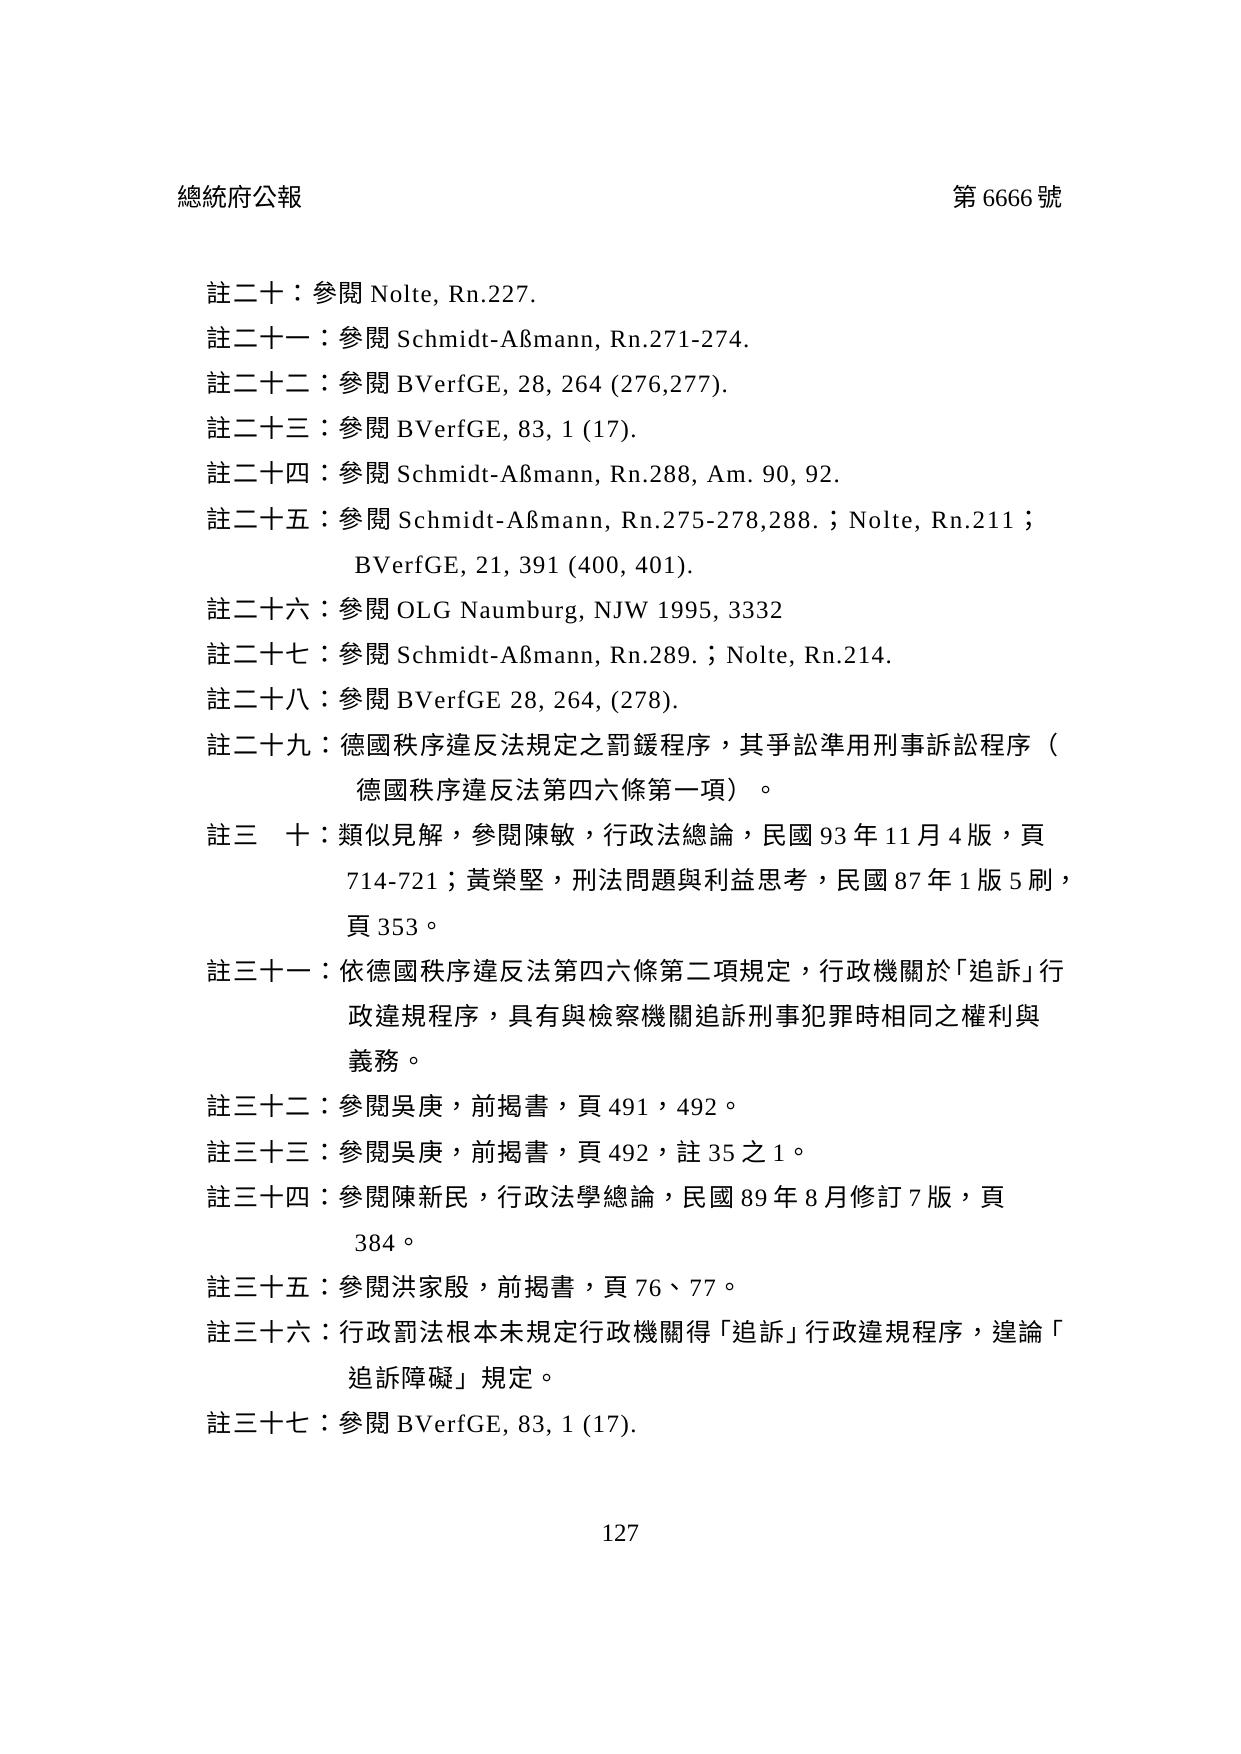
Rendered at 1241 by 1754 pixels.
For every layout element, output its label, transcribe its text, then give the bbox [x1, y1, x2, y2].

text 註三 十：類似見解，參閱陳敏，行政法總論，民國93年11月4版，頁714-721；黃榮堅，刑法問題與利益思考，民國87年1版5刷，頁353。 [206, 808, 1063, 944]
text 註二十一：參閱Schmidt-Aßmann, Rn.271-274. [206, 311, 1063, 356]
text 註二十二：參閱BVerfGE, 28, 264 (276,277). [206, 356, 1063, 401]
text 註二十：參閱Nolte, Rn.227. [206, 266, 1063, 311]
text 註二十八：參閱BVerfGE 28, 264, (278). [206, 673, 1063, 718]
text 註二十七：參閱Schmidt-Aßmann, Rn.289.；Nolte, Rn.214. [206, 627, 1063, 673]
text 註二十四：參閱Schmidt-Aßmann, Rn.288, Am. 90, 92. [206, 447, 1063, 492]
text 註三十七：參閱BVerfGE, 83, 1 (17). [206, 1396, 1063, 1441]
text 註二十五：參閱Schmidt-Aßmann, Rn.275-278,288.；Nolte, Rn.211；BVerfGE, 21, 391 (400, 401). [206, 492, 1063, 582]
text 註三十三：參閱吳庚，前揭書，頁492，註35之1。 [206, 1125, 1063, 1170]
text 註二十三：參閱BVerfGE, 83, 1 (17). [206, 401, 1063, 447]
text 註三十四：參閱陳新民，行政法學總論，民國89年8月修訂7版，頁384。 [206, 1170, 1063, 1260]
text 註三十二：參閱吳庚，前揭書，頁491，492。 [206, 1079, 1063, 1125]
text 註二十九：德國秩序違反法規定之罰鍰程序，其爭訟準用刑事訴訟程序（德國秩序違反法第四六條第一項）。 [206, 718, 1063, 808]
text 註三十一：依德國秩序違反法第四六條第二項規定，行政機關於「追訴」行政違規程序，具有與檢察機關追訴刑事犯罪時相同之權利與義務。 [206, 944, 1063, 1079]
text 註三十六：行政罰法根本未規定行政機關得「追訴」行政違規程序，遑論「追訴障礙」規定。 [206, 1306, 1063, 1396]
text 註三十五：參閱洪家殷，前揭書，頁76、77。 [206, 1260, 1063, 1306]
text 註二十六：參閱OLG Naumburg, NJW 1995, 3332 [206, 582, 1063, 627]
